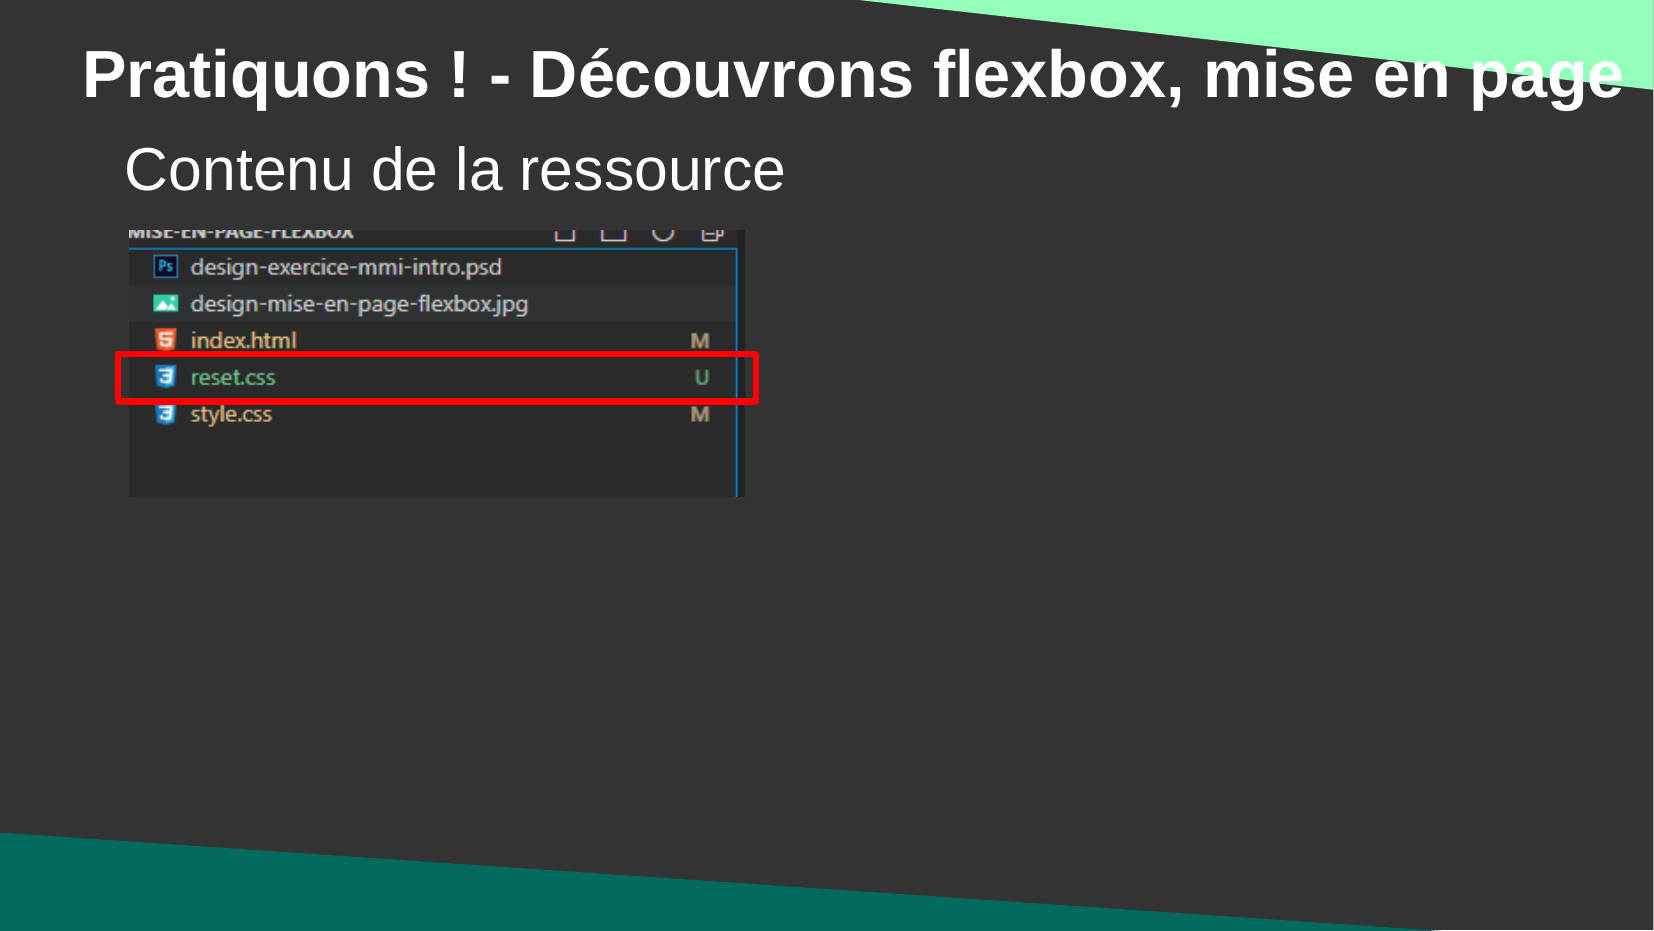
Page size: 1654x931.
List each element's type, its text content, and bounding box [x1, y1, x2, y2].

picture [129, 405, 745, 497]
text_box [858, 0, 1654, 90]
list Contenu de la ressource [67, 135, 1607, 204]
title Pratiquons ! - Découvrons flexbox, mise en page [82, 37, 1630, 112]
picture [129, 230, 745, 351]
picture [129, 357, 745, 398]
